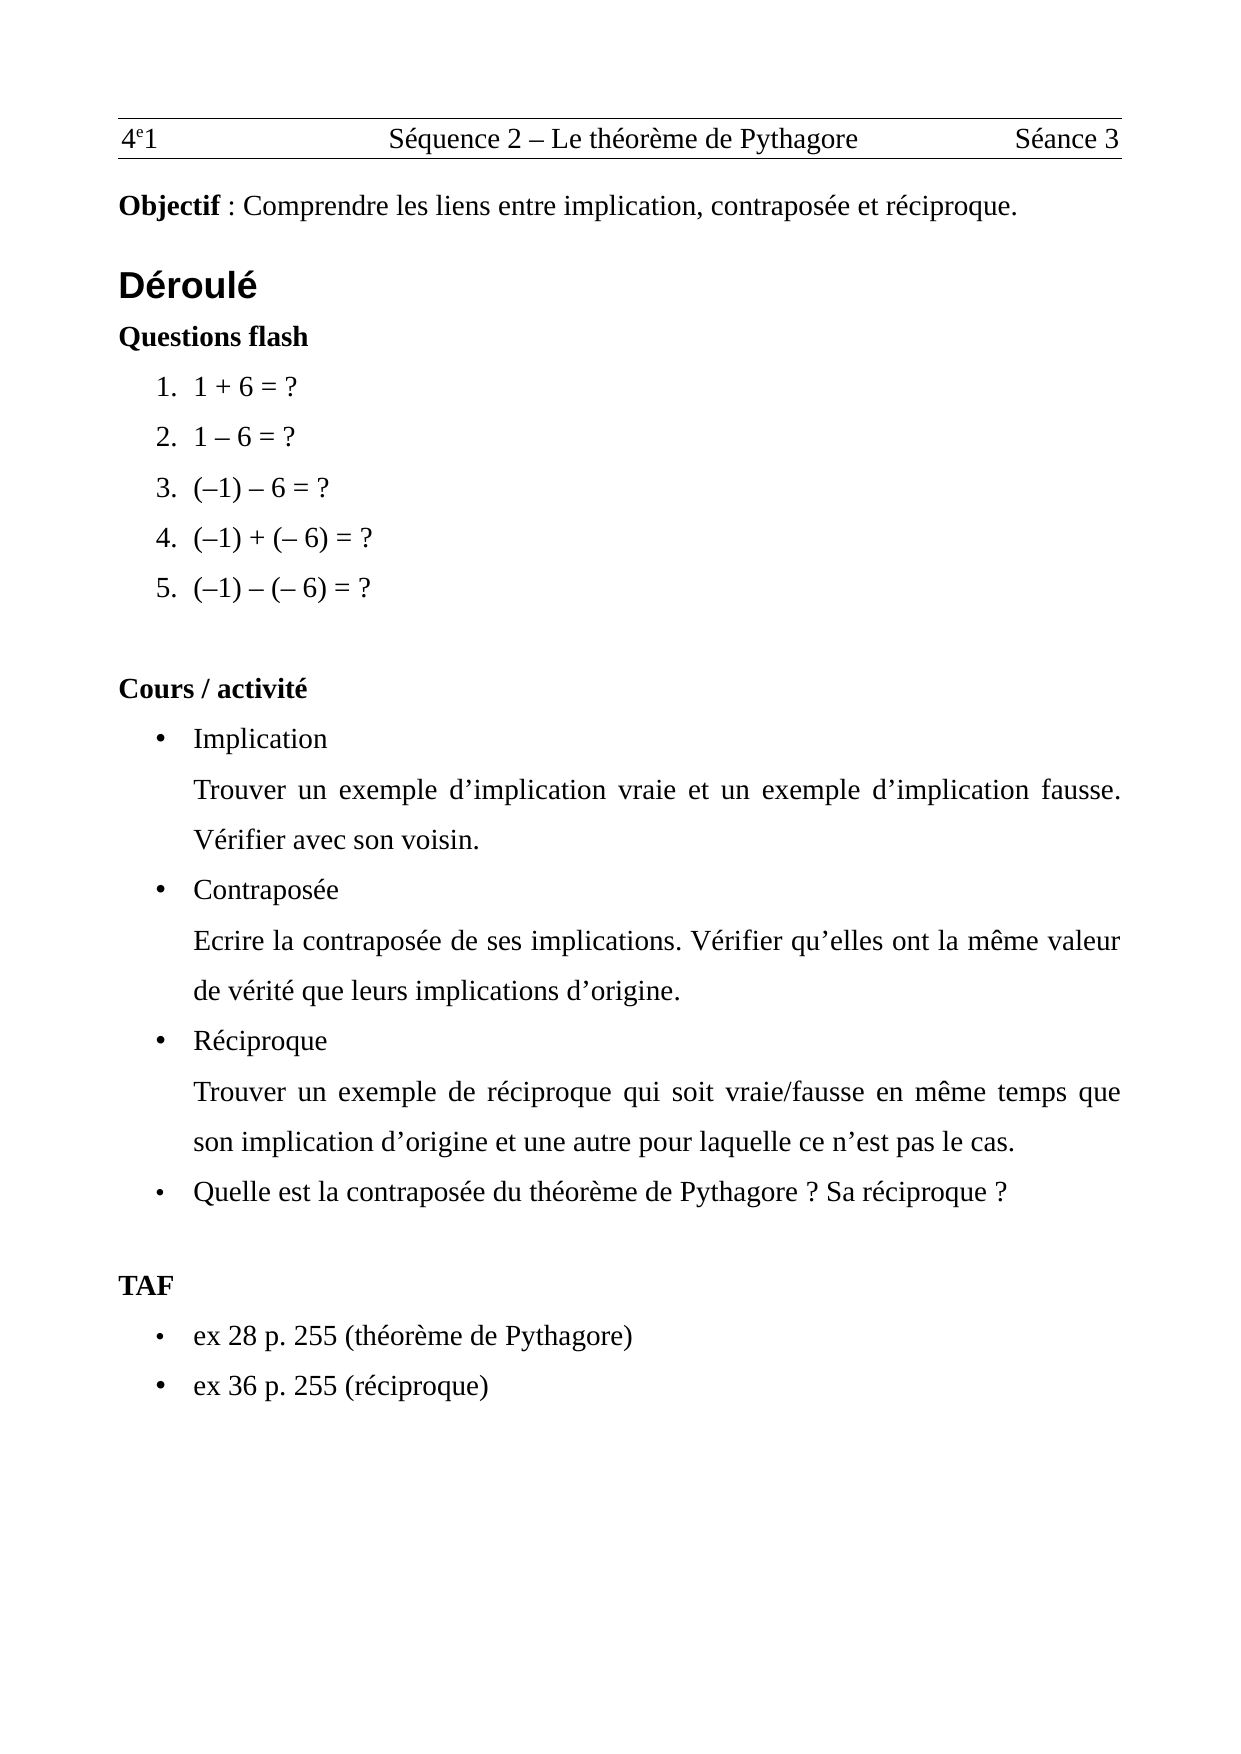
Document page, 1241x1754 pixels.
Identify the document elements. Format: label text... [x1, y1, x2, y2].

subtitle Déroulé [118, 263, 1122, 306]
list Trouver un exemple de réciproque qui soit vraie/fausse en même temps que son implication d’origine et une autre pour laquelle ce n’est pas le cas. [156, 1074, 1122, 1158]
text Questions flash [118, 319, 1122, 352]
list Trouver un exemple d’implication vraie et un exemple d’implication fausse. Vérifier avec son voisin. [156, 772, 1122, 856]
text TAF [118, 1268, 1122, 1301]
list ex 36 p. 255 (réciproque) [156, 1368, 1122, 1402]
list (–1) – (– 6) = ? [156, 570, 1122, 604]
list Quelle est la contraposée du théorème de Pythagore ? Sa réciproque ? [156, 1174, 1122, 1208]
list 1 – 6 = ? [156, 419, 1122, 453]
text Objectif : Comprendre les liens entre implication, contraposée et réciproque. [118, 188, 1122, 221]
list Contraposée [156, 872, 1122, 906]
list (–1) + (– 6) = ? [156, 520, 1122, 554]
list Réciproque [156, 1023, 1122, 1057]
list ex 28 p. 255 (théorème de Pythagore) [156, 1318, 1122, 1352]
list 1 + 6 = ? [156, 369, 1122, 403]
list (–1) – 6 = ? [156, 470, 1122, 503]
text Cours / activité [118, 671, 1122, 704]
list Implication [156, 721, 1122, 755]
list Ecrire la contraposée de ses implications. Vérifier qu’elles ont la même valeur de vérité que leurs implications d’origine. [156, 923, 1122, 1007]
